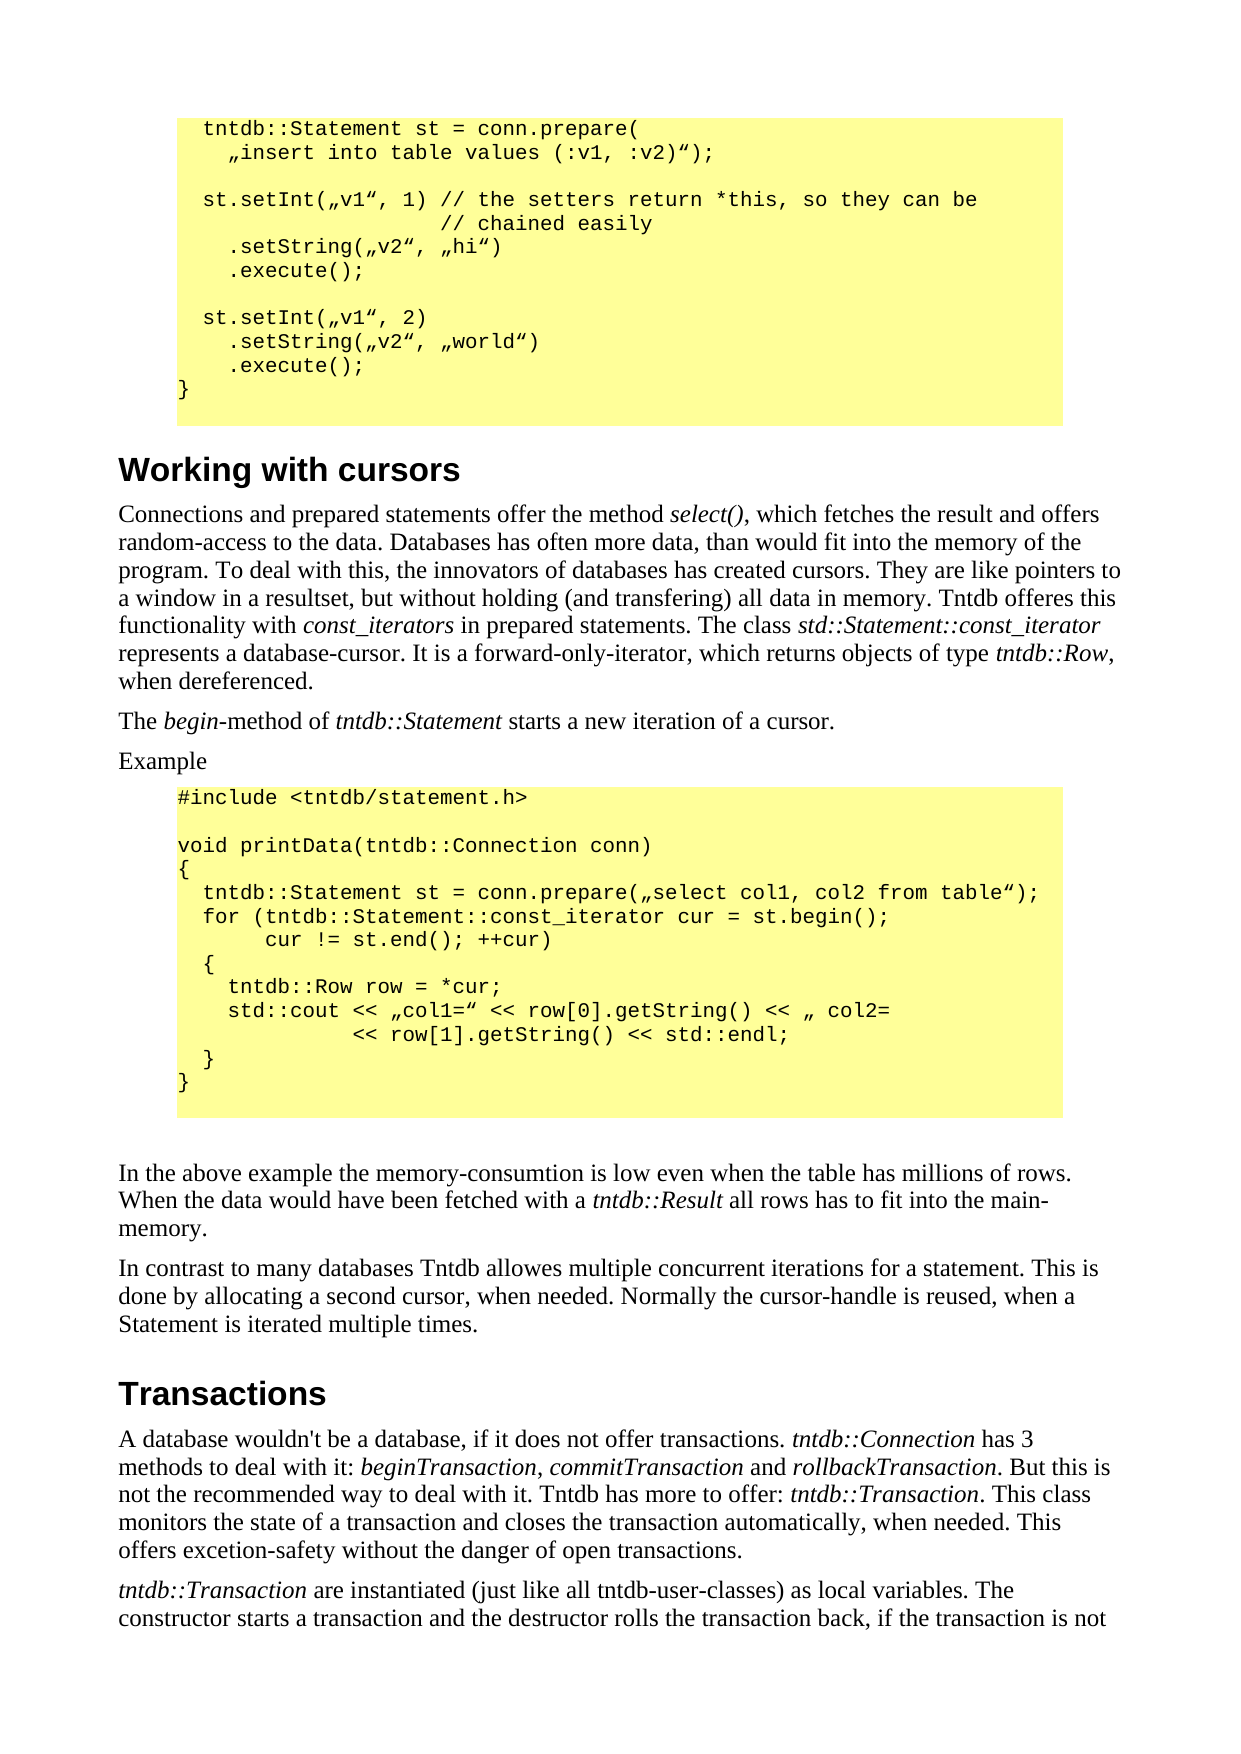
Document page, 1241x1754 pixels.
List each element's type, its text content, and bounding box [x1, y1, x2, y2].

text // chained easily [177, 213, 1063, 236]
text { [177, 858, 1063, 882]
text tntdb::Statement st = conn.prepare(„select col1, col2 from table“); [177, 882, 1063, 906]
text In the above example the memory-consumtion is low even when the table has millions of rows. When the data would have been fetched with a tntdb::Result all rows has to fit into the main-memory. [118, 1159, 1122, 1242]
text .execute(); [177, 260, 1063, 284]
text #include <tntdb/statement.h> [177, 787, 1063, 811]
text for (tntdb::Statement::const_iterator cur = st.begin(); [177, 906, 1063, 929]
text Connections and prepared statements offer the method select(), which fetches the result and offers random-access to the data. Databases has often more data, than would fit into the memory of the program. To deal with this, the innovators of databases has created cursors. They are like pointers to a window in a resultset, but without holding (and transfering) all data in memory. Tntdb offeres this functionality with const_iterators in prepared statements. The class std::Statement::const_iterator represents a database-cursor. It is a forward-only-iterator, which returns objects of type tntdb::Row, when dereferenced. [118, 501, 1122, 694]
text tntdb::Statement st = conn.prepare( [177, 118, 1063, 142]
text std::cout << „col1=“ << row[0].getString() << „ col2= [177, 1000, 1063, 1024]
text .setString(„v2“, „hi“) [177, 236, 1063, 260]
text void printData(tntdb::Connection conn) [177, 835, 1063, 858]
text } [177, 1071, 1063, 1095]
text st.setInt(„v1“, 2) [177, 307, 1063, 331]
subtitle Working with cursors [118, 451, 1122, 488]
text .execute(); [177, 354, 1063, 378]
text } [177, 378, 1063, 402]
text Example [118, 747, 1122, 775]
text A database wouldn't be a database, if it does not offer transactions. tntdb::Connection has 3 methods to deal with it: beginTransaction, commitTransaction and rollbackTransaction. But this is not the recommended way to deal with it. Tntdb has more to offer: tntdb::Transaction. This class monitors the state of a transaction and closes the transaction automatically, when needed. This offers excetion-safety without the danger of open transactions. [118, 1425, 1122, 1563]
text { [177, 953, 1063, 977]
text „insert into table values (:v1, :v2)“); [177, 142, 1063, 165]
subtitle Transactions [118, 1375, 1122, 1412]
text In contrast to many databases Tntdb allowes multiple concurrent iterations for a statement. This is done by allocating a second cursor, when needed. Normally the cursor-handle is reused, when a Statement is iterated multiple times. [118, 1254, 1122, 1337]
text tntdb::Transaction are instantiated (just like all tntdb-user-classes) as local variables. The constructor starts a transaction and the destructor rolls the transaction back, if the transaction is not [118, 1576, 1122, 1631]
text cur != st.end(); ++cur) [177, 929, 1063, 953]
text The begin-method of tntdb::Statement starts a new iteration of a cursor. [118, 707, 1122, 735]
text st.setInt(„v1“, 1) // the setters return *this, so they can be [177, 189, 1063, 213]
text << row[1].getString() << std::endl; [177, 1024, 1063, 1047]
text } [177, 1047, 1063, 1071]
text tntdb::Row row = *cur; [177, 977, 1063, 1000]
text .setString(„v2“, „world“) [177, 331, 1063, 354]
